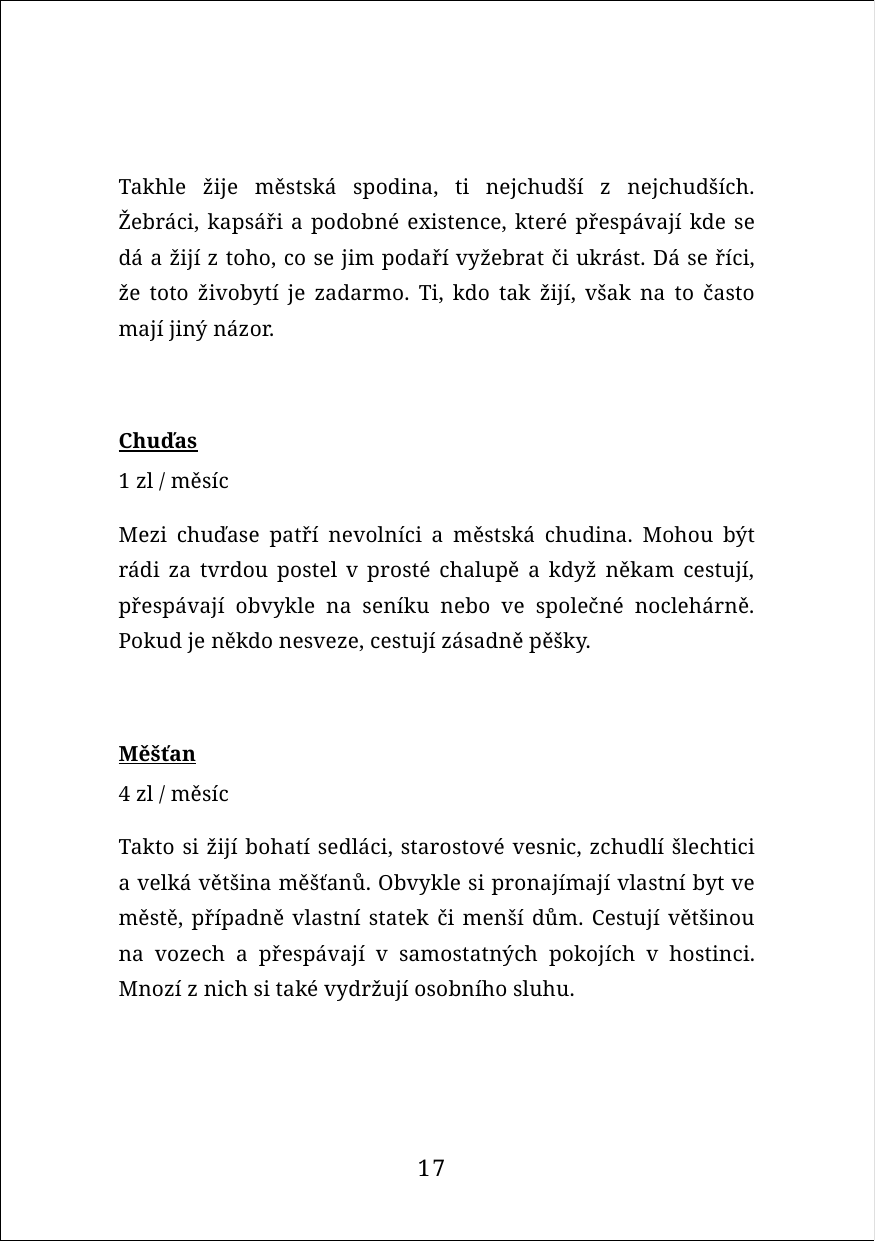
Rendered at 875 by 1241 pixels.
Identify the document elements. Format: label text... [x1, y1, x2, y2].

subtitle Chuďas [118, 426, 756, 455]
text Mezi chuďase patří nevolníci a městská chudina. Mohou být rádi za tvrdou postel v prosté chalupě a když někam cestují, přespávají obvykle na seníku nebo ve společné noclehárně. Pokud je někdo nesveze, cestují zásadně pěšky. [118, 520, 756, 655]
text 1 zl / měsíc [118, 466, 756, 495]
text 4 zl / měsíc [118, 779, 756, 807]
subtitle Měšťan [118, 739, 756, 767]
text Takhle žije městská spodina, ti nejchudší z nejchudších. Žebráci, kapsáři a podobné existence, které přespávají kde se dá a žijí z toho, co se jim podaří vyžebrat či ukrást. Dá se říci, že toto živobytí je zadarmo. Ti, kdo tak žijí, však na to často mají jiný názor. [118, 172, 756, 342]
text Takto si žijí bohatí sedláci, starostové vesnic, zchudlí šlechtici a velká většina měšťanů. Obvykle si pronajímají vlastní byt ve městě, případně vlastní statek či menší dům. Cestují většinou na vozech a přespávají v samostatných pokojích v hostinci. Mnozí z nich si také vydržují osobního sluhu. [118, 832, 756, 1003]
